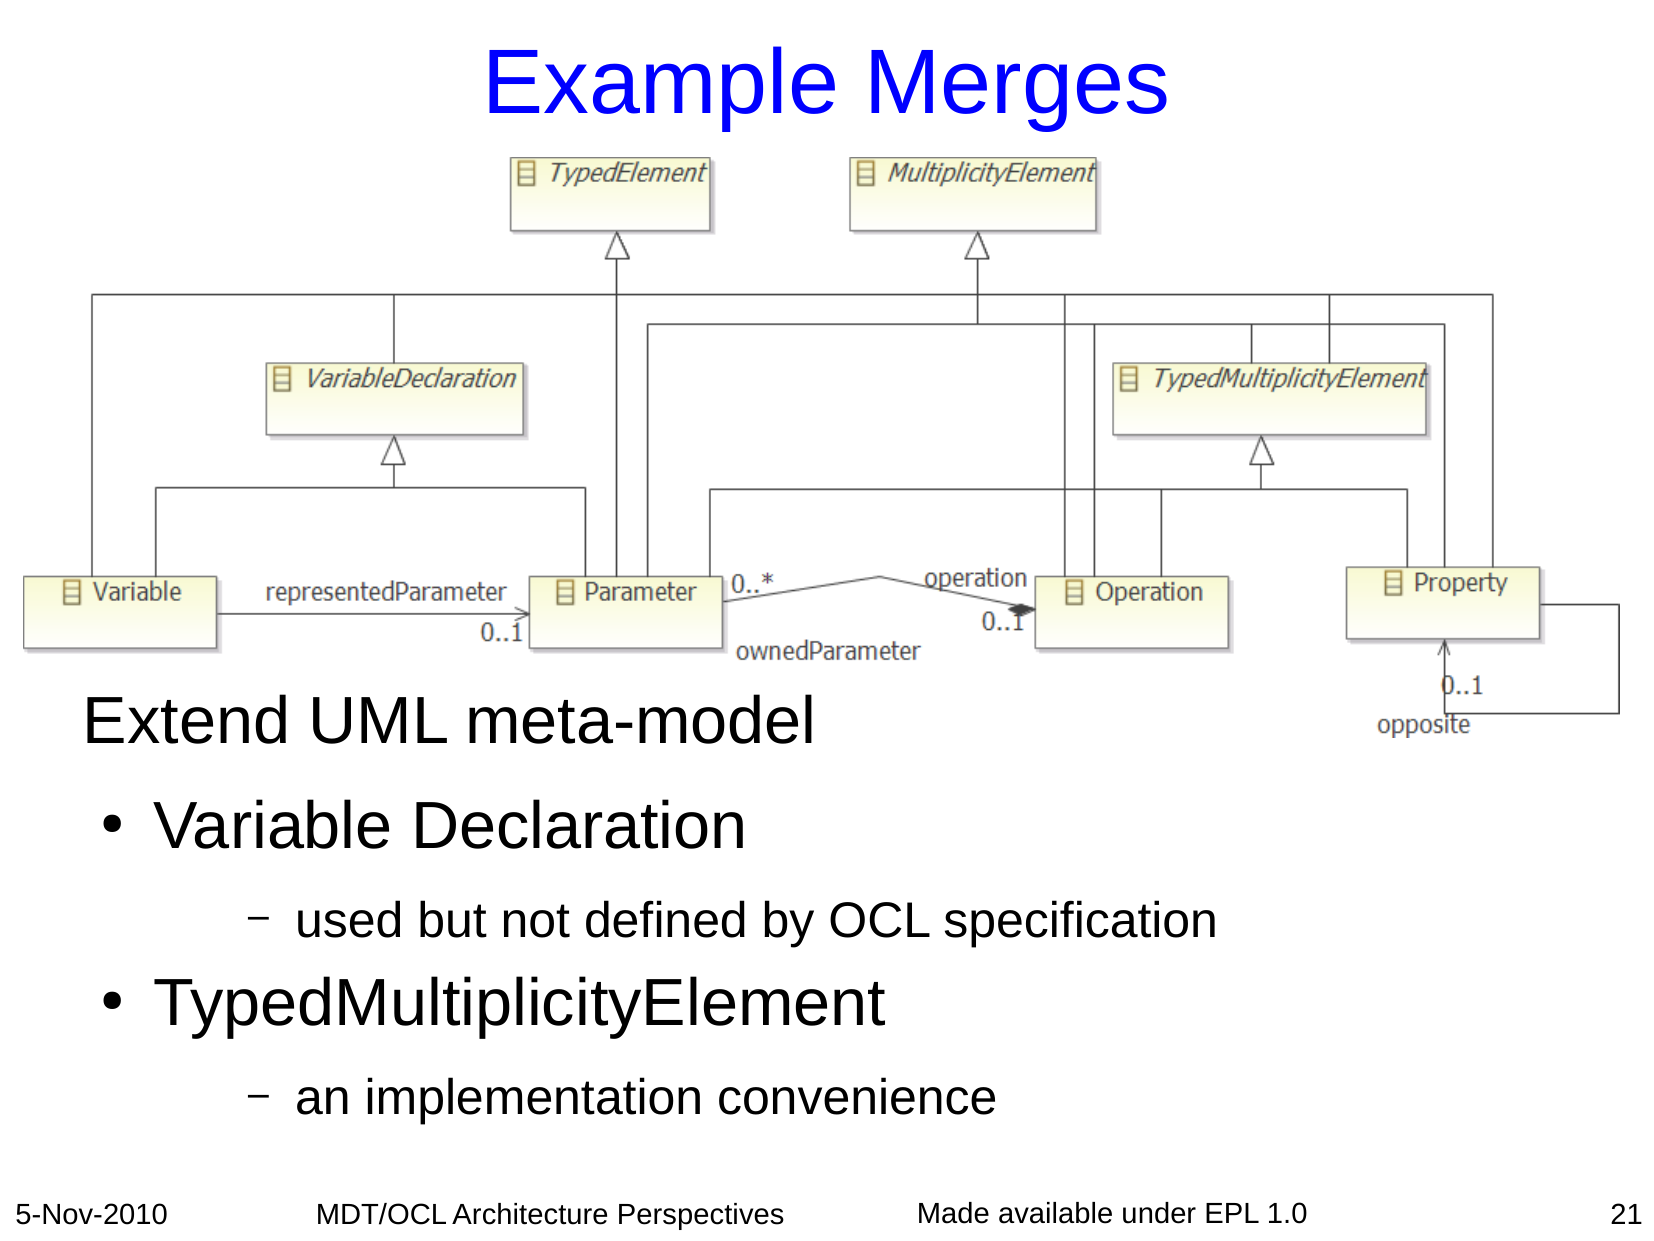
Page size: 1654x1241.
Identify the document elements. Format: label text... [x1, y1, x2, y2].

title Example Merges [82, 30, 1571, 134]
picture [23, 157, 1620, 738]
list Extend UML meta-model Variable Declaration used but not defined by OCL specification TypedMultiplicityElement an implementation convenience [82, 683, 1571, 1164]
